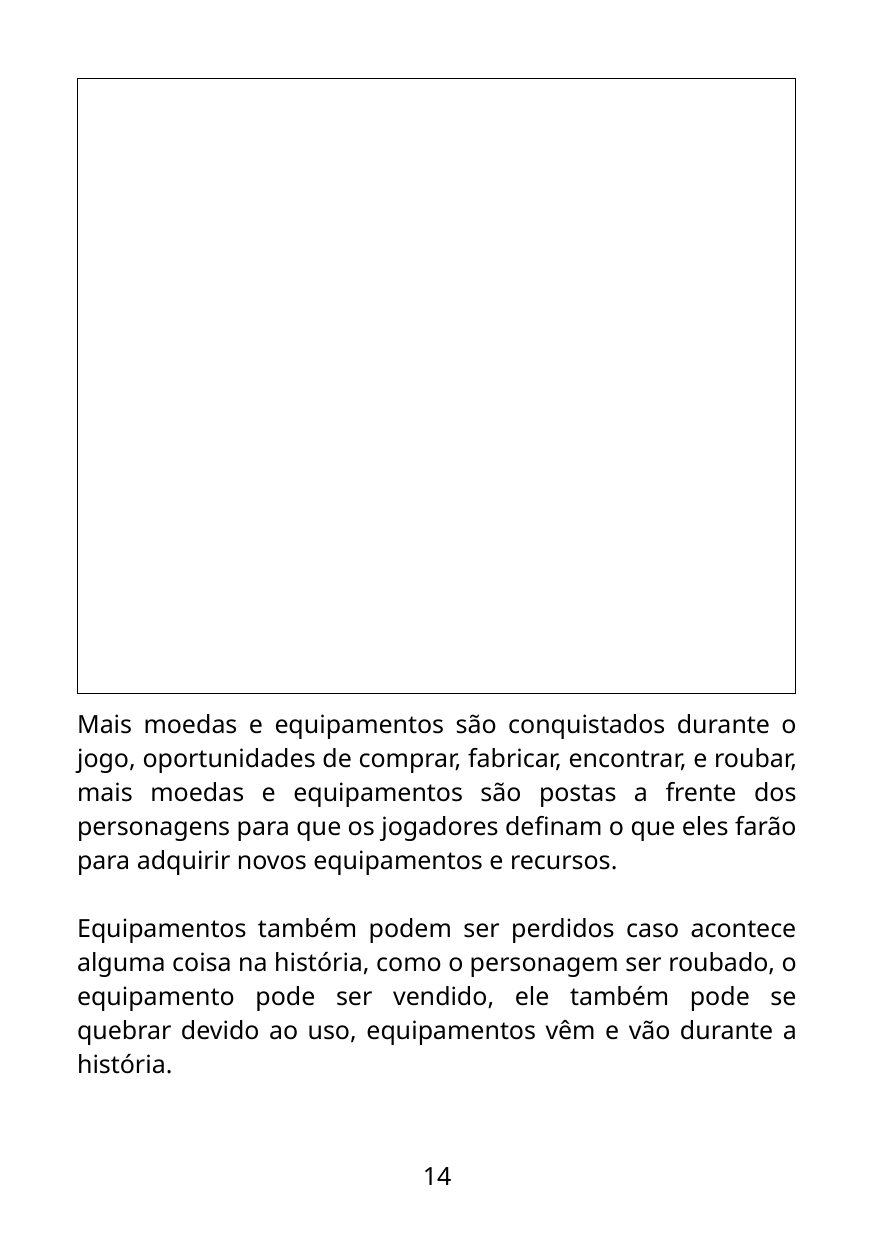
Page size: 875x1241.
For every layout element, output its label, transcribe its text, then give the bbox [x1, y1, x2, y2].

text Equipamentos também podem ser perdidos caso acontece alguma coisa na história, como o personagem ser roubado, o equipamento pode ser vendido, ele também pode se quebrar devido ao uso, equipamentos vêm e vão durante a história. [77, 911, 797, 1081]
text Mais moedas e equipamentos são conquistados durante o jogo, oportunidades de comprar, fabricar, encontrar, e roubar, mais moedas e equipamentos são postas a frente dos personagens para que os jogadores definam o que eles farão para adquirir novos equipamentos e recursos. [77, 93, 797, 877]
